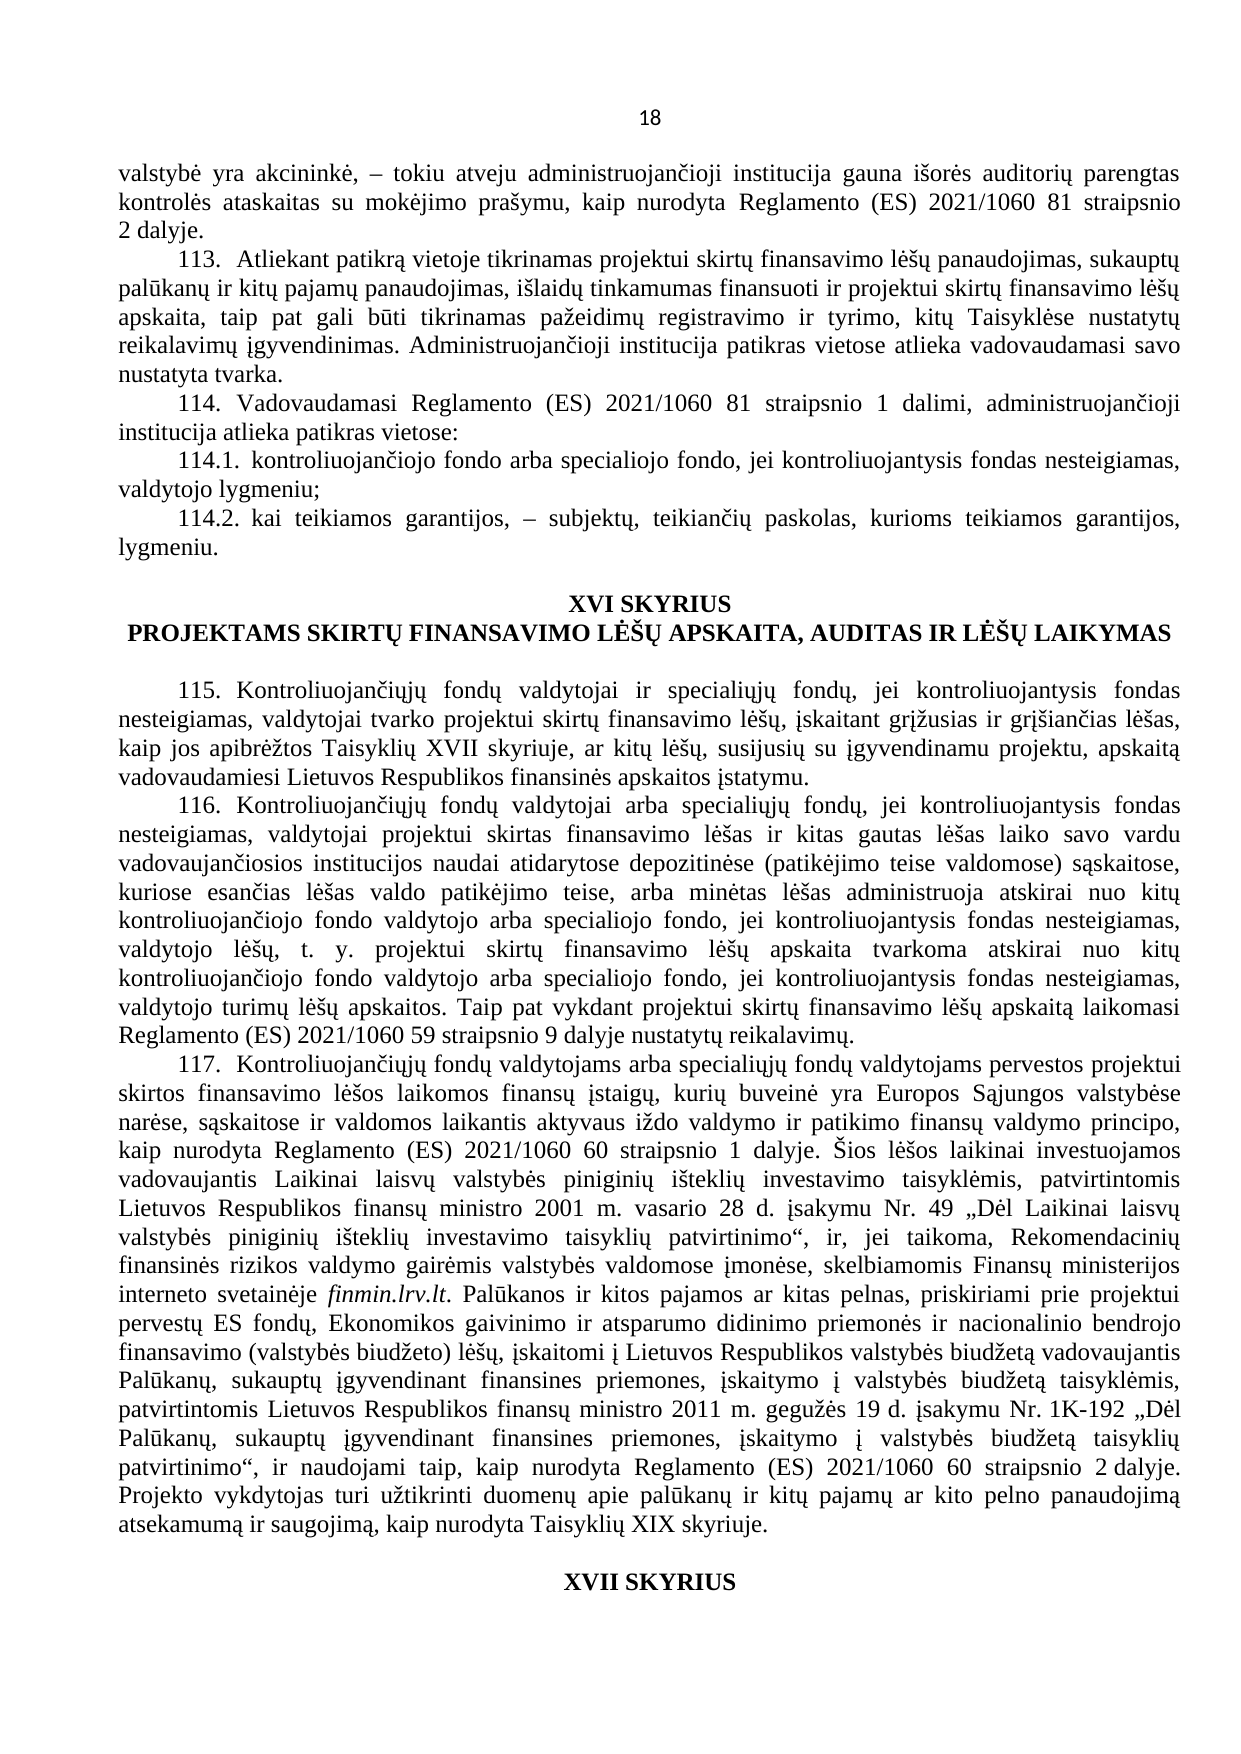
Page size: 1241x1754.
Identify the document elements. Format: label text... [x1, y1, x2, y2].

text 114.2. kai teikiamos garantijos, – subjektų, teikiančių paskolas, kurioms teikiamos garantijos, lygmeniu. [118, 503, 1181, 560]
text 113. Atliekant patikrą vietoje tikrinamas projektui skirtų finansavimo lėšų panaudojimas, sukauptų palūkanų ir kitų pajamų panaudojimas, išlaidų tinkamumas finansuoti ir projektui skirtų finansavimo lėšų apskaita, taip pat gali būti tikrinamas pažeidimų registravimo ir tyrimo, kitų Taisyklėse nustatytų reikalavimų įgyvendinimas. Administruojančioji institucija patikras vietose atlieka vadovaudamasi savo nustatyta tvarka. [118, 244, 1181, 388]
text 116. Kontroliuojančiųjų fondų valdytojai arba specialiųjų fondų, jei kontroliuojantysis fondas nesteigiamas, valdytojai projektui skirtas finansavimo lėšas ir kitas gautas lėšas laiko savo vardu vadovaujančiosios institucijos naudai atidarytose depozitinėse (patikėjimo teise valdomose) sąskaitose, kuriose esančias lėšas valdo patikėjimo teise, arba minėtas lėšas administruoja atskirai nuo kitų kontroliuojančiojo fondo valdytojo arba specialiojo fondo, jei kontroliuojantysis fondas nesteigiamas, valdytojo lėšų, t. y. projektui skirtų finansavimo lėšų apskaita tvarkoma atskirai nuo kitų kontroliuojančiojo fondo valdytojo arba specialiojo fondo, jei kontroliuojantysis fondas nesteigiamas, valdytojo turimų lėšų apskaitos. Taip pat vykdant projektui skirtų finansavimo lėšų apskaitą laikomasi Reglamento (ES) 2021/1060 59 straipsnio 9 dalyje nustatytų reikalavimų. [118, 790, 1181, 1049]
text 117. Kontroliuojančiųjų fondų valdytojams arba specialiųjų fondų valdytojams pervestos projektui skirtos finansavimo lėšos laikomos finansų įstaigų, kurių buveinė yra Europos Sąjungos valstybėse narėse, sąskaitose ir valdomos laikantis aktyvaus iždo valdymo ir patikimo finansų valdymo principo, kaip nurodyta Reglamento (ES) 2021/1060 60 straipsnio 1 dalyje. Šios lėšos laikinai investuojamos vadovaujantis Laikinai laisvų valstybės piniginių išteklių investavimo taisyklėmis, patvirtintomis Lietuvos Respublikos finansų ministro 2001 m. vasario 28 d. įsakymu Nr. 49 „Dėl Laikinai laisvų valstybės piniginių išteklių investavimo taisyklių patvirtinimo“, ir, jei taikoma, Rekomendacinių finansinės rizikos valdymo gairėmis valstybės valdomose įmonėse, skelbiamomis Finansų ministerijos interneto svetainėje finmin.lrv.lt. Palūkanos ir kitos pajamos ar kitas pelnas, priskiriami prie projektui pervestų ES fondų, Ekonomikos gaivinimo ir atsparumo didinimo priemonės ir nacionalinio bendrojo finansavimo (valstybės biudžeto) lėšų, įskaitomi į Lietuvos Respublikos valstybės biudžetą vadovaujantis Palūkanų, sukauptų įgyvendinant finansines priemones, įskaitymo į valstybės biudžetą taisyklėmis, patvirtintomis Lietuvos Respublikos finansų ministro 2011 m. gegužės 19 d. įsakymu Nr. 1K-192 „Dėl Palūkanų, sukauptų įgyvendinant finansines priemones, įskaitymo į valstybės biudžetą taisyklių patvirtinimo“, ir naudojami taip, kaip nurodyta Reglamento (ES) 2021/1060 60 straipsnio 2 dalyje. Projekto vykdytojas turi užtikrinti duomenų apie palūkanų ir kitų pajamų ar kito pelno panaudojimą atsekamumą ir saugojimą, kaip nurodyta Taisyklių XIX skyriuje. [118, 1049, 1181, 1538]
text 114.1. kontroliuojančiojo fondo arba specialiojo fondo, jei kontroliuojantysis fondas nesteigiamas, valdytojo lygmeniu; [118, 445, 1181, 503]
text valstybė yra akcininkė, – tokiu atveju administruojančioji institucija gauna išorės auditorių parengtas kontrolės ataskaitas su mokėjimo prašymu, kaip nurodyta Reglamento (ES) 2021/1060 81 straipsnio 2 dalyje. [118, 158, 1181, 244]
text PROJEKTAMS SKIRTŲ FINANSAVIMO LĖŠŲ APSKAITA, AUDITAS IR LĖŠŲ LAIKYMAS [118, 618, 1181, 647]
text XVII SKYRIUS [118, 1567, 1181, 1595]
text XVI SKYRIUS [118, 589, 1181, 618]
text 114. Vadovaudamasi Reglamento (ES) 2021/1060 81 straipsnio 1 dalimi, administruojančioji institucija atlieka patikras vietose: [118, 388, 1181, 445]
text 115. Kontroliuojančiųjų fondų valdytojai ir specialiųjų fondų, jei kontroliuojantysis fondas nesteigiamas, valdytojai tvarko projektui skirtų finansavimo lėšų, įskaitant grįžusias ir grįšiančias lėšas, kaip jos apibrėžtos Taisyklių XVII skyriuje, ar kitų lėšų, susijusių su įgyvendinamu projektu, apskaitą vadovaudamiesi Lietuvos Respublikos finansinės apskaitos įstatymu. [118, 675, 1181, 790]
